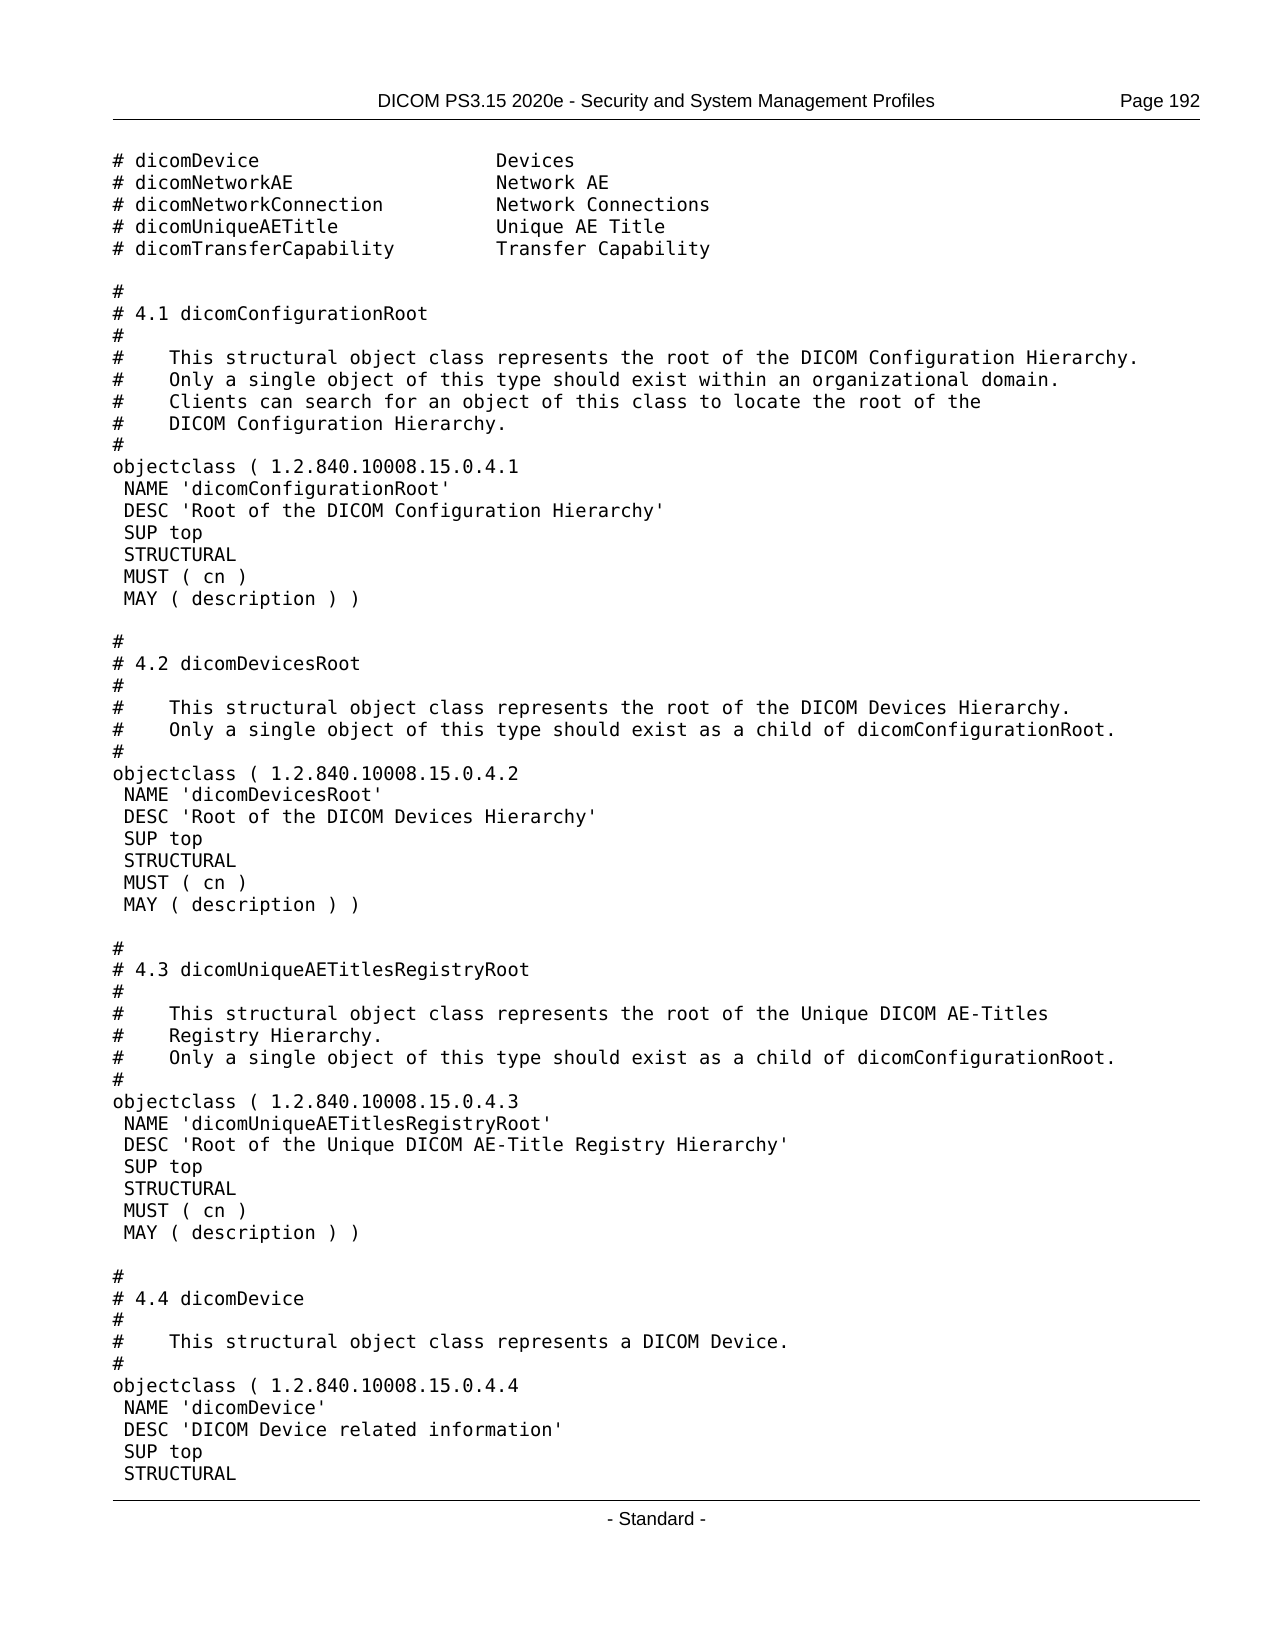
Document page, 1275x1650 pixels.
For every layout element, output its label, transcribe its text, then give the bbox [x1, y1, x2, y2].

text # dicomDevice Devices # dicomNetworkAE Network AE # dicomNetworkConnection Network Connections # dicomUniqueAETitle Unique AE Title # dicomTransferCapability Transfer Capability # # 4.1 dicomConfigurationRoot # # This structural object class represents the root of the DICOM Configuration Hierarchy. # Only a single object of this type should exist within an organizational domain. # Clients can search for an object of this class to locate the root of the # DICOM Configuration Hierarchy. # objectclass ( 1.2.840.10008.15.0.4.1 NAME 'dicomConfigurationRoot' DESC 'Root of the DICOM Configuration Hierarchy' SUP top STRUCTURAL MUST ( cn ) MAY ( description ) ) # # 4.2 dicomDevicesRoot # # This structural object class represents the root of the DICOM Devices Hierarchy. # Only a single object of this type should exist as a child of dicomConfigurationRoot. # objectclass ( 1.2.840.10008.15.0.4.2 NAME 'dicomDevicesRoot' DESC 'Root of the DICOM Devices Hierarchy' SUP top STRUCTURAL MUST ( cn ) MAY ( description ) ) # # 4.3 dicomUniqueAETitlesRegistryRoot # # This structural object class represents the root of the Unique DICOM AE-Titles # Registry Hierarchy. # Only a single object of this type should exist as a child of dicomConfigurationRoot. # objectclass ( 1.2.840.10008.15.0.4.3 NAME 'dicomUniqueAETitlesRegistryRoot' DESC 'Root of the Unique DICOM AE-Title Registry Hierarchy' SUP top STRUCTURAL MUST ( cn ) MAY ( description ) ) # # 4.4 dicomDevice # # This structural object class represents a DICOM Device. # objectclass ( 1.2.840.10008.15.0.4.4 NAME 'dicomDevice' DESC 'DICOM Device related information' SUP top STRUCTURAL [112, 150, 1200, 1484]
